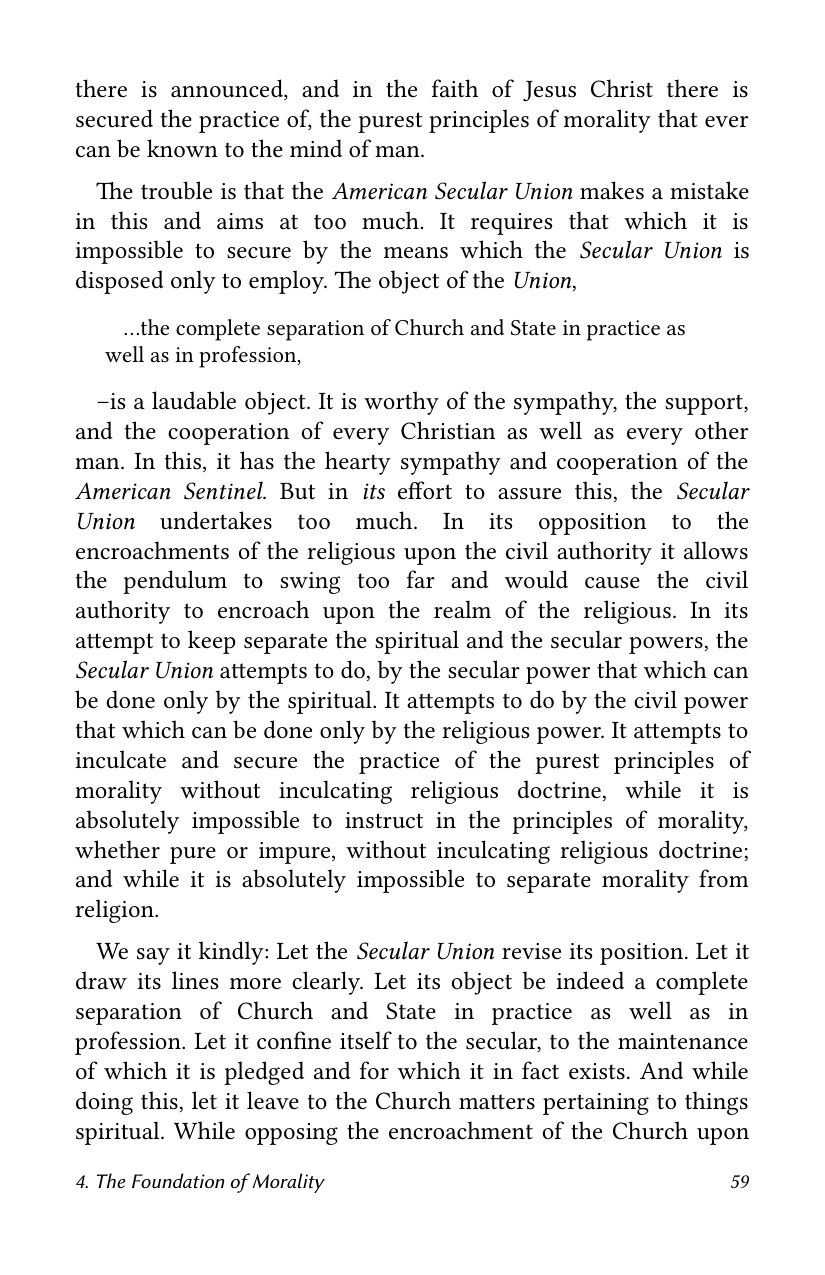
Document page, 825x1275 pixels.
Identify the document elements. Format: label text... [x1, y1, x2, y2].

text there is announced, and in the faith of Jesus Christ there is secured the practice of, the purest principles of morality that ever can be known to the mind of man. [75, 75, 750, 163]
text We say it kindly: Let the Secular Union revise its position. Let it draw its lines more clearly. Let its object be indeed a complete separation of Church and State in practice as well as in profession. Let it confine itself to the secular, to the maintenance of which it is pledged and for which it in fact exists. And while doing this, let it leave to the Church matters pertaining to things spiritual. While opposing the encroachment of the Church upon [75, 937, 750, 1145]
text ...the complete separation of Church and State in practice as well as in profession, [105, 314, 720, 368]
text –is a laudable object. It is worthy of the sympathy, the support, and the cooperation of every Christian as well as every other man. In this, it has the hearty sympathy and cooperation of the American Sentinel. But in its effort to assure this, the Secular Union undertakes too much. In its opposition to the encroachments of the religious upon the civil authority it allows the pendulum to swing too far and would cause the civil authority to encroach upon the realm of the religious. In its attempt to keep separate the spiritual and the secular powers, the Secular Union attempts to do, by the secular power that which can be done only by the spiritual. It attempts to do by the civil power that which can be done only by the religious power. It attempts to inculcate and secure the practice of the purest principles of morality without inculcating religious doctrine, while it is absolutely impossible to instruct in the principles of morality, whether pure or impure, without inculcating religious doctrine; and while it is absolutely impossible to separate morality from religion. [75, 387, 750, 924]
text The trouble is that the American Secular Union makes a mistake in this and aims at too much. It requires that which it is impossible to secure by the means which the Secular Union is disposed only to employ. The object of the Union, [75, 177, 750, 295]
